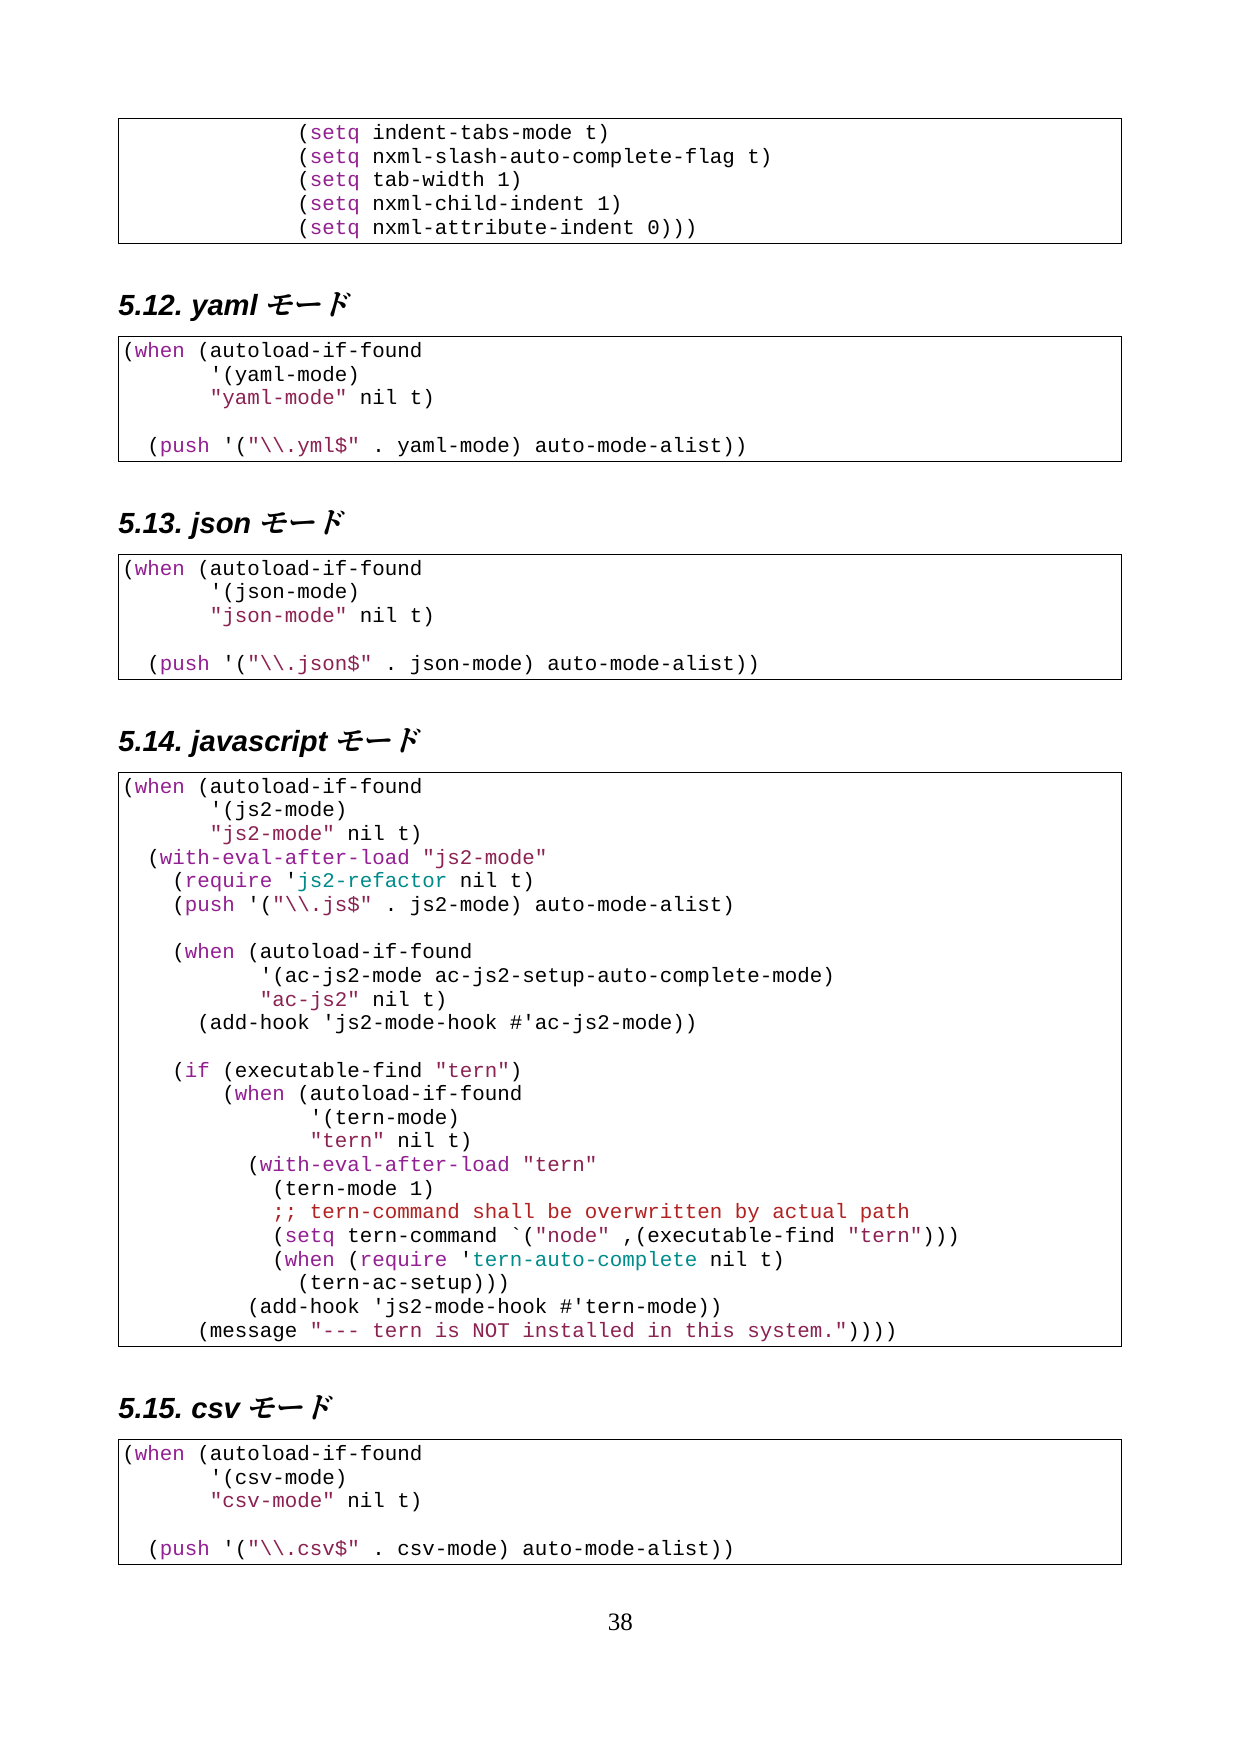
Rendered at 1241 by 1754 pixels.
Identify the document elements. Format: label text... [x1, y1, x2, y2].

text (push '("\\.json$" . json-mode) auto-mode-alist)) [119, 648, 1121, 679]
text "json-mode" nil t) [119, 601, 1121, 625]
text (when (require 'tern-auto-complete nil t) [119, 1245, 1121, 1268]
text (tern-ac-setup))) [119, 1268, 1121, 1292]
text (if (executable-find "tern") [119, 1056, 1121, 1079]
text (add-hook 'js2-mode-hook #'tern-mode)) [119, 1292, 1121, 1316]
text "tern" nil t) [119, 1127, 1121, 1150]
text (push '("\\.yml$" . yaml-mode) auto-mode-alist)) [119, 431, 1121, 461]
text (setq nxml-child-indent 1) [119, 189, 1121, 213]
subtitle csvモード [118, 1385, 1122, 1427]
text (message "--- tern is NOT installed in this system.")))) [119, 1316, 1121, 1346]
text (when (autoload-if-found [119, 1440, 1121, 1463]
text (setq nxml-slash-auto-complete-flag t) [119, 142, 1121, 165]
text (when (autoload-if-found [119, 937, 1121, 961]
text "yaml-mode" nil t) [119, 383, 1121, 407]
text "csv-mode" nil t) [119, 1486, 1121, 1510]
text (require 'js2-refactor nil t) [119, 866, 1121, 890]
subtitle jsonモード [118, 499, 1122, 541]
text (push '("\\.csv$" . csv-mode) auto-mode-alist)) [119, 1534, 1121, 1564]
text (tern-mode 1) [119, 1174, 1121, 1197]
text (when (autoload-if-found [119, 555, 1121, 578]
subtitle yamlモード [118, 282, 1122, 323]
text ;; tern-command shall be overwritten by actual path [119, 1197, 1121, 1221]
text (when (autoload-if-found [119, 773, 1121, 796]
text '(ac-js2-mode ac-js2-setup-auto-complete-mode) [119, 961, 1121, 985]
text (setq indent-tabs-mode t) [119, 119, 1121, 142]
text (when (autoload-if-found [119, 337, 1121, 360]
text (setq nxml-attribute-indent 0))) [119, 213, 1121, 243]
text (with-eval-after-load "js2-mode" [119, 843, 1121, 866]
text '(js2-mode) [119, 796, 1121, 819]
text '(csv-mode) [119, 1463, 1121, 1486]
text (when (autoload-if-found [119, 1079, 1121, 1103]
text (setq tab-width 1) [119, 165, 1121, 189]
text (push '("\\.js$" . js2-mode) auto-mode-alist) [119, 890, 1121, 914]
text '(tern-mode) [119, 1103, 1121, 1127]
text "js2-mode" nil t) [119, 819, 1121, 843]
text '(yaml-mode) [119, 360, 1121, 383]
text "ac-js2" nil t) [119, 985, 1121, 1008]
text (add-hook 'js2-mode-hook #'ac-js2-mode)) [119, 1008, 1121, 1032]
subtitle javascriptモード [118, 717, 1122, 759]
text '(json-mode) [119, 578, 1121, 601]
text (with-eval-after-load "tern" [119, 1150, 1121, 1174]
text (setq tern-command `("node" ,(executable-find "tern"))) [119, 1221, 1121, 1245]
